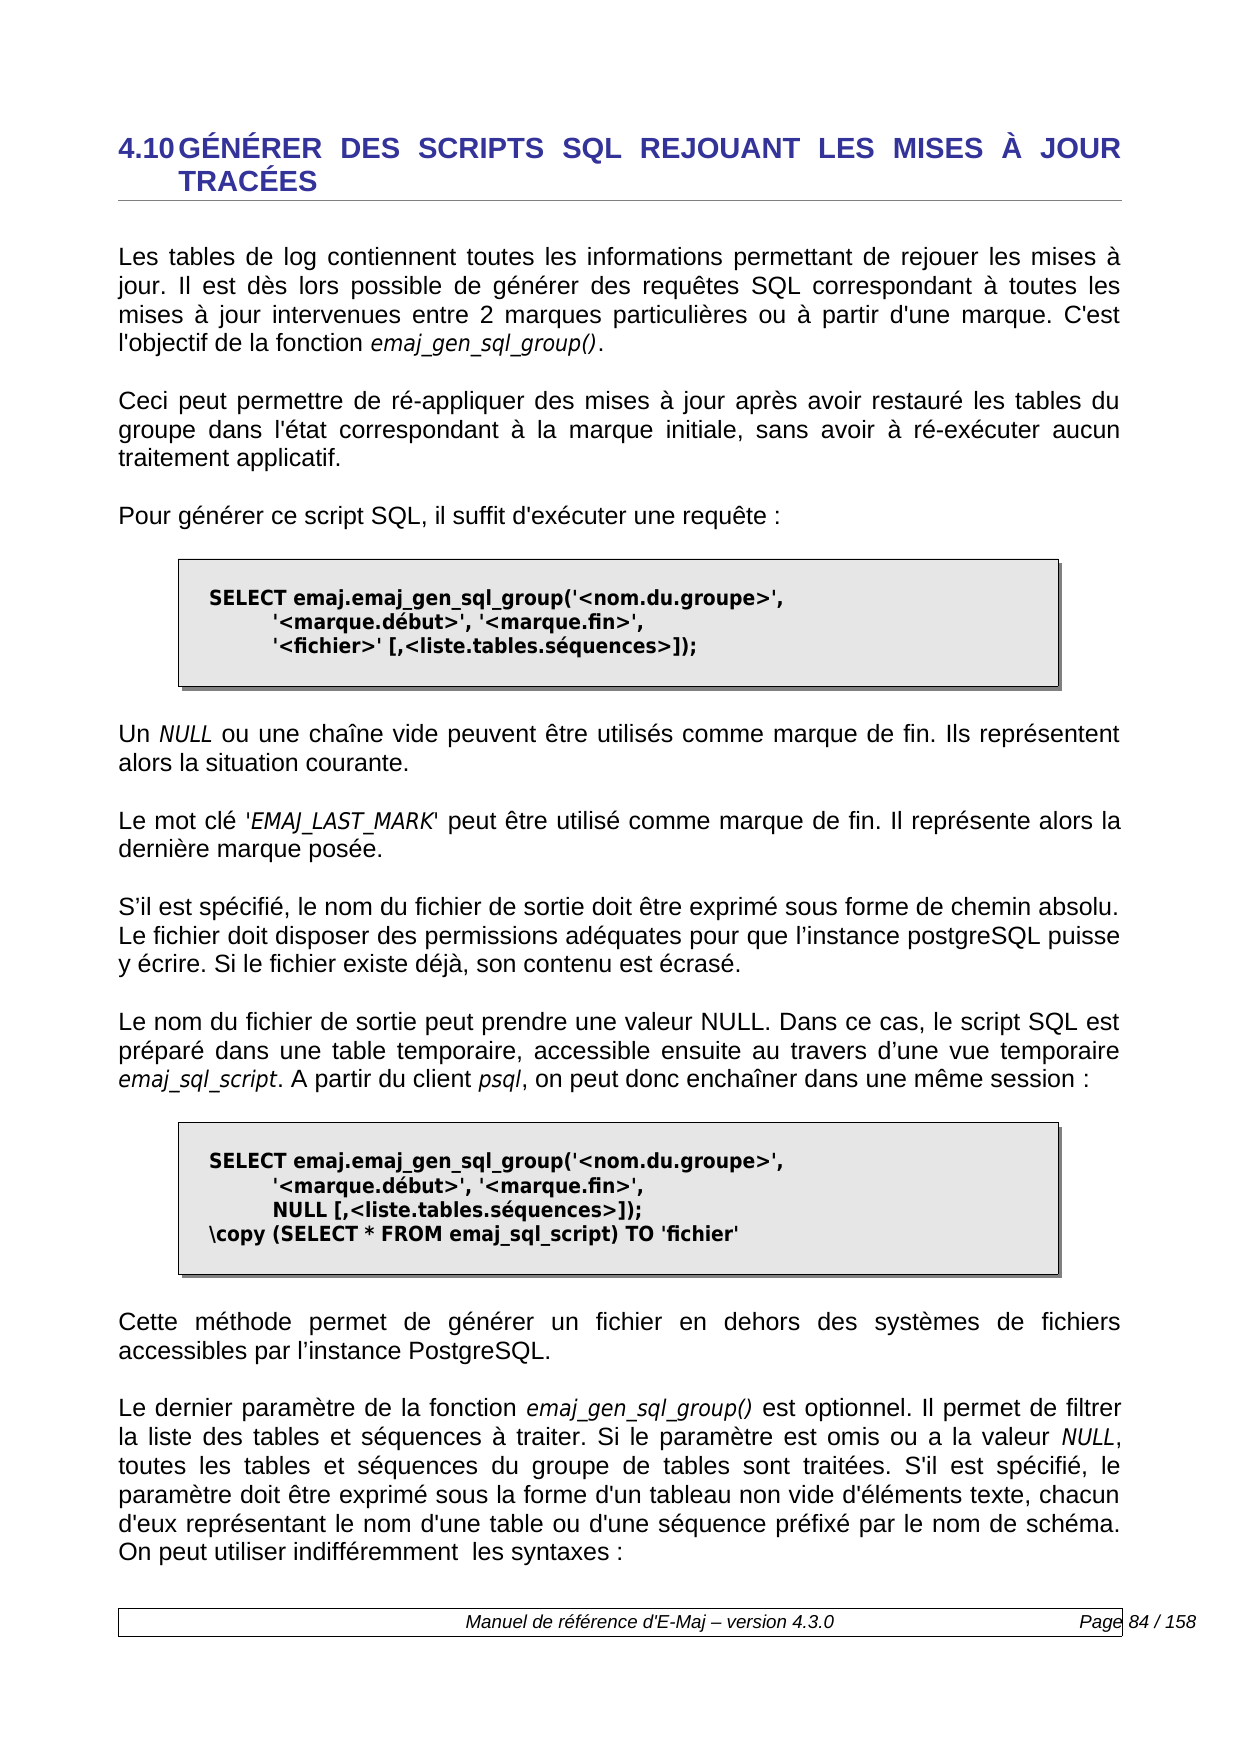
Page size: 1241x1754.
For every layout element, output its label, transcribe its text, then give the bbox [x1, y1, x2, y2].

text SELECT emaj.emaj_gen_sql_group('<nom.du.groupe>', '<marque.début>', '<marque.fin>', '<fichier>' [,<liste.tables.séquences>]); [179, 583, 1058, 656]
text S’il est spécifié, le nom du fichier de sortie doit être exprimé sous forme de chemin absolu. Le fichier doit disposer des permissions adéquates pour que l’instance postgreSQL puisse y écrire. Si le fichier existe déjà, son contenu est écrasé. [118, 892, 1122, 978]
text SELECT emaj.emaj_gen_sql_group('<nom.du.groupe>', '<marque.début>', '<marque.fin>', NULL [,<liste.tables.séquences>]); [179, 1146, 1058, 1219]
text \copy (SELECT * FROM emaj_sql_script) TO 'fichier' [179, 1219, 1058, 1243]
text Pour générer ce script SQL, il suffit d'exécuter une requête : [118, 501, 1122, 530]
text Ceci peut permettre de ré-appliquer des mises à jour après avoir restauré les tables du groupe dans l'état correspondant à la marque initiale, sans avoir à ré-exécuter aucun traitement applicatif. [118, 386, 1122, 472]
text Le dernier paramètre de la fonction emaj_gen_sql_group() est optionnel. Il permet de filtrer la liste des tables et séquences à traiter. Si le paramètre est omis ou a la valeur NULL, toutes les tables et séquences du groupe de tables sont traitées. S'il est spécifié, le paramètre doit être exprimé sous la forme d'un tableau non vide d'éléments texte, chacun d'eux représentant le nom d'une table ou d'une séquence préfixé par le nom de schéma. On peut utiliser indifféremment les syntaxes : [118, 1393, 1122, 1566]
text Les tables de log contiennent toutes les informations permettant de rejouer les mises à jour. Il est dès lors possible de générer des requêtes SQL correspondant à toutes les mises à jour intervenues entre 2 marques particulières ou à partir d'une marque. C'est l'objectif de la fonction emaj_gen_sql_group(). [118, 242, 1122, 357]
text Cette méthode permet de générer un fichier en dehors des systèmes de fichiers accessibles par l’instance PostgreSQL. [118, 1307, 1122, 1365]
text Le nom du fichier de sortie peut prendre une valeur NULL. Dans ce cas, le script SQL est préparé dans une table temporaire, accessible ensuite au travers d’une vue temporaire emaj_sql_script. A partir du client psql, on peut donc enchaîner dans une même session : [118, 1007, 1122, 1093]
text Un NULL ou une chaîne vide peuvent être utilisés comme marque de fin. Ils représentent alors la situation courante. [118, 719, 1122, 777]
subtitle Générer des scripts SQL rejouant les mises à jour tracées [118, 131, 1122, 200]
text Le mot clé 'EMAJ_LAST_MARK' peut être utilisé comme marque de fin. Il représente alors la dernière marque posée. [118, 806, 1122, 863]
